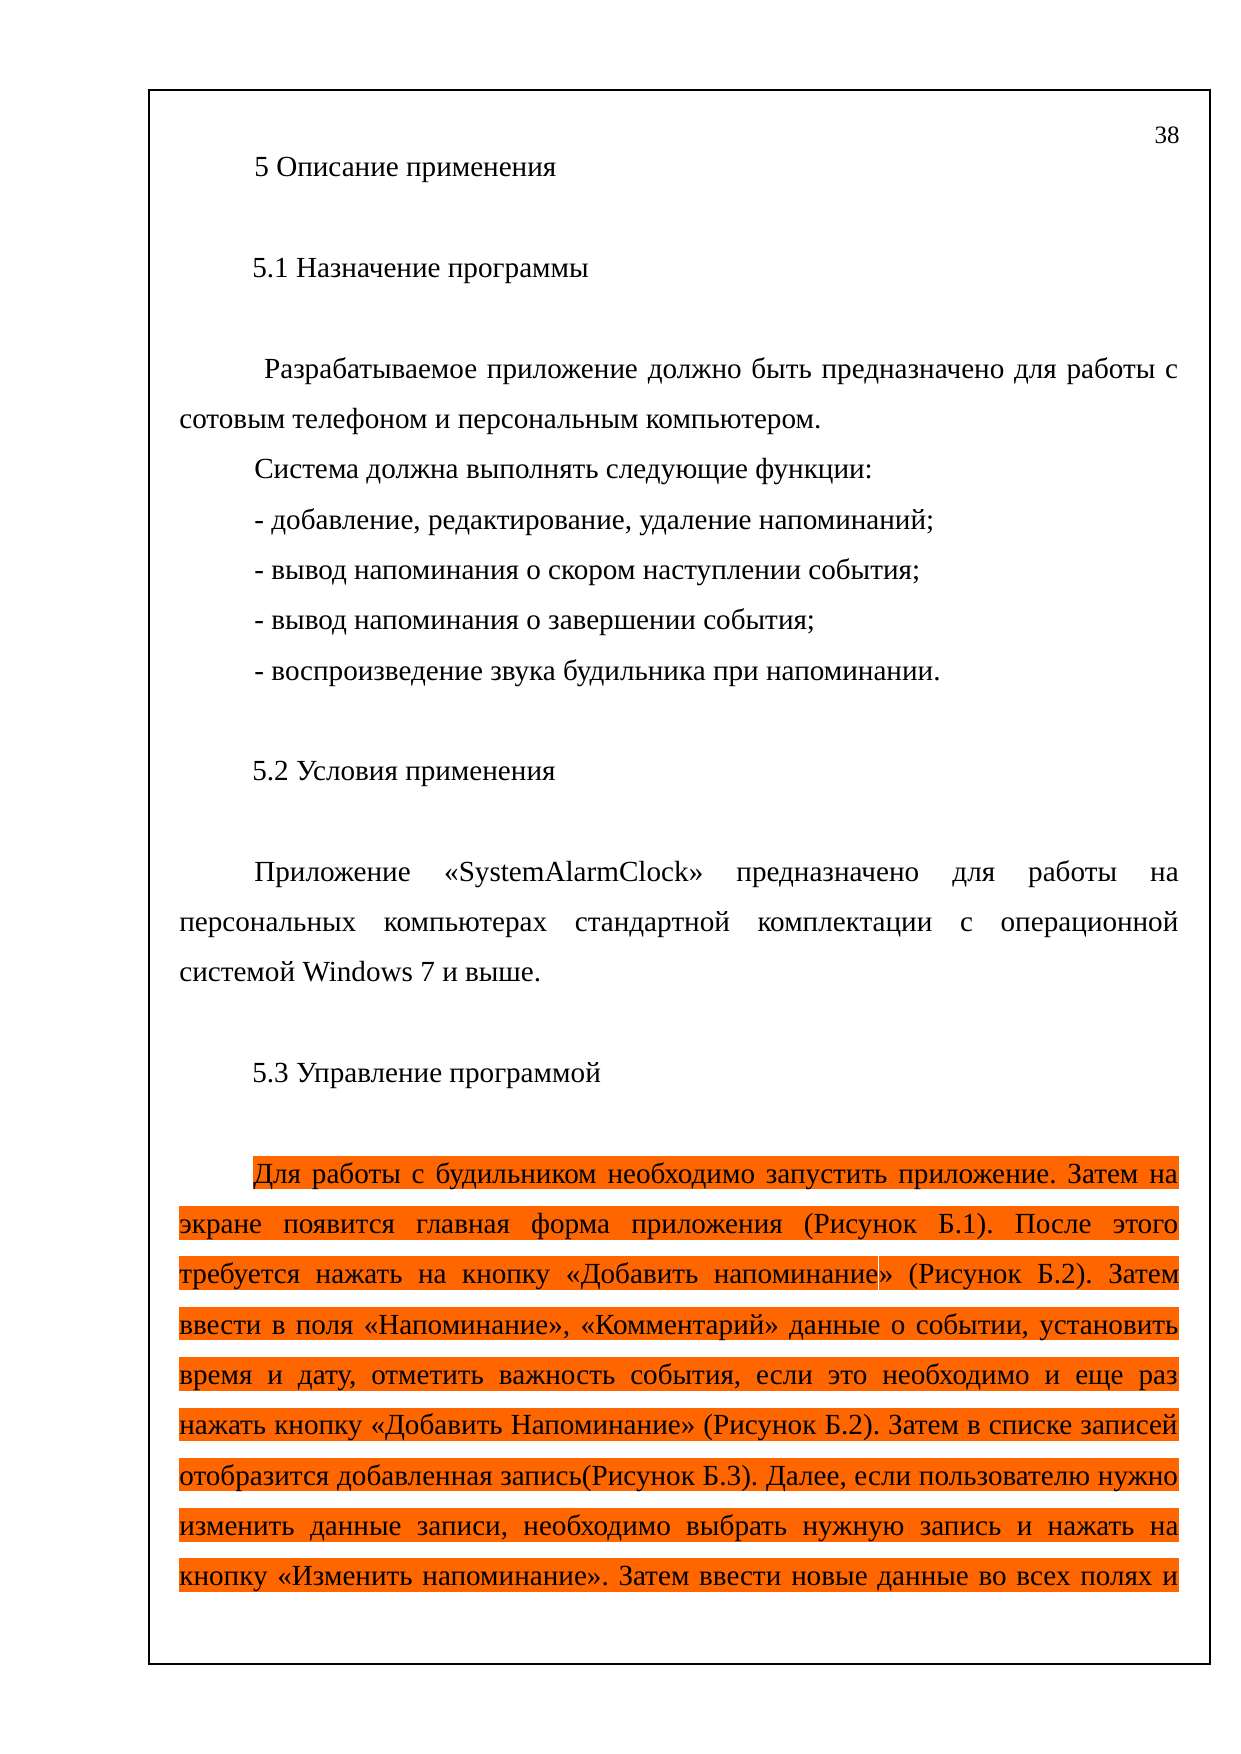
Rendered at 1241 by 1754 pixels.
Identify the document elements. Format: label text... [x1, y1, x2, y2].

subtitle 5.1 Назначение программы [179, 250, 1179, 284]
subtitle 5.3 Управление программой [179, 1055, 1179, 1089]
text - добавление, редактирование, удаление напоминаний; [179, 502, 1179, 535]
text - воспроизведение звука будильника при напоминании. [179, 653, 1179, 686]
text 5 Описание применения [179, 149, 1179, 183]
subtitle 5.2 Условия применения [179, 753, 1179, 787]
text Приложение «SystemAlarmClock» предназначено для работы на персональных компьютерах стандартной комплектации с операционной системой Windows 7 и выше. [179, 854, 1179, 988]
text Для работы с будильником необходимо запустить приложение. Затем на экране появится главная форма приложения (Рисунок Б.1). После этого требуется нажать на кнопку «Добавить напоминание» (Рисунок Б.2). Затем ввести в поля «Напоминание», «Комментарий» данные о событии, установить время и дату, отметить важность события, если это необходимо и еще раз нажать кнопку «Добавить Напоминание» (Рисунок Б.2). Затем в списке записей отобразится добавленная запись(Рисунок Б.3). Далее, если пользователю нужно изменить данные записи, необходимо выбрать нужную запись и нажать на кнопку «Изменить напоминание». Затем ввести новые данные во всех полях и [179, 1156, 1179, 1592]
text - вывод напоминания о завершении события; [179, 602, 1179, 636]
text Система должна выполнять следующие функции: [179, 451, 1179, 485]
text Разрабатываемое приложение должно быть предназначено для работы с сотовым телефоном и персональным компьютером. [179, 351, 1179, 435]
text - вывод напоминания о скором наступлении события; [179, 552, 1179, 586]
